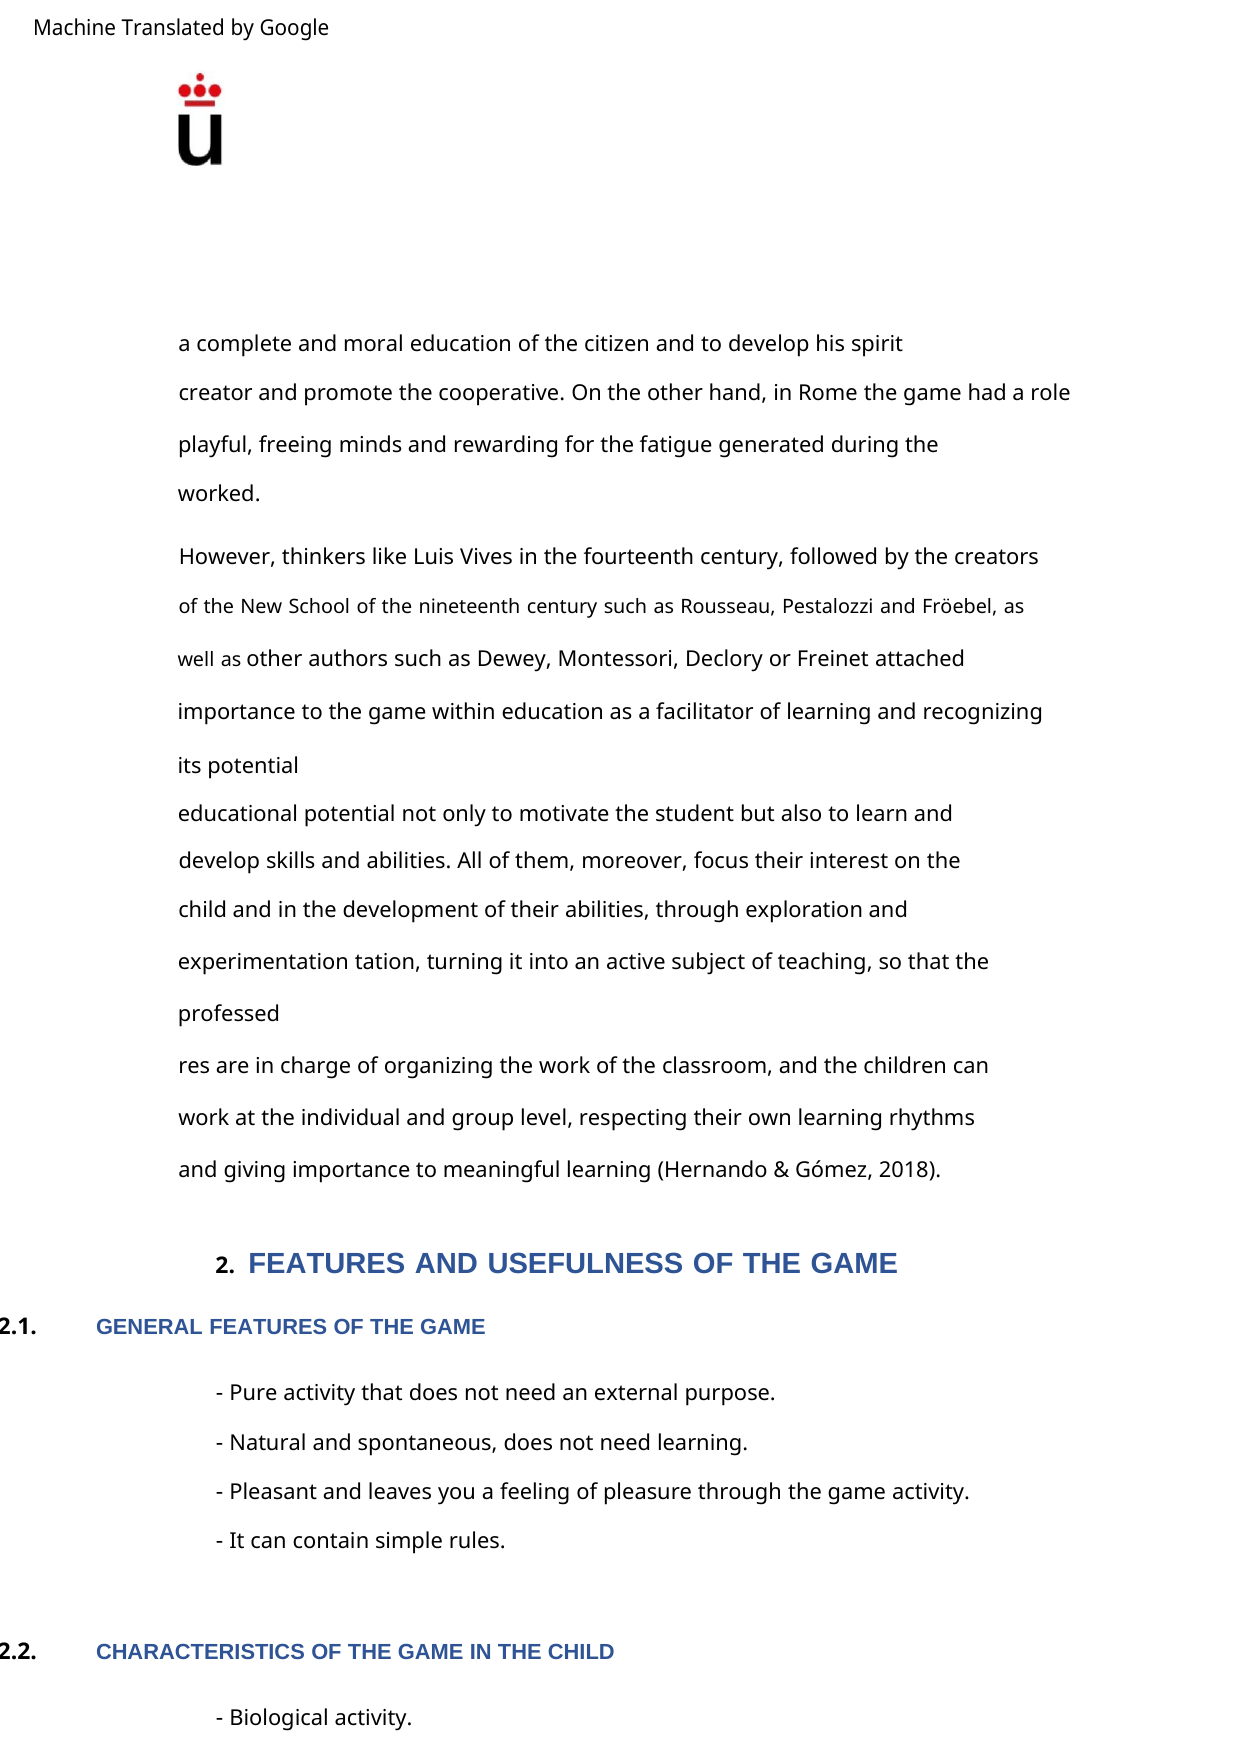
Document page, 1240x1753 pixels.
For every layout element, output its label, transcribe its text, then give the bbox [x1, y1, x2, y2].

text educational potential not only to motivate the student but also to learn and [178, 803, 1162, 826]
text However, thinkers like Luis Vives in the fourteenth century, followed by the creators [178, 541, 1162, 571]
list CHARACTERISTICS OF THE GAME IN THE CHILD [0, 1634, 1162, 1666]
list Pure activity that does not need an external purpose. [216, 1376, 1162, 1407]
list Pleasant and leaves you a feeling of pleasure through the game activity. [216, 1475, 1162, 1506]
list FEATURES AND USEFULNESS OF THE GAME [215, 1247, 1162, 1281]
list Biological activity. [216, 1701, 1162, 1732]
text res are in charge of organizing the work of the classroom, and the children can work at the individual and group level, respecting their own learning rhythms and giving importance to meaningful learning (Hernando & Gómez, 2018). [178, 1050, 1006, 1184]
text of the New School of the nineteenth century such as Rousseau, Pestalozzi and Fröebel, as well as other authors such as Dewey, Montessori, Declory or Freinet attached importance to the game within education as a facilitator of learning and recognizing its potential [177, 592, 1067, 779]
text child and in the development of their abilities, through exploration and experimentation tation, turning it into an active subject of teaching, so that the professed [178, 894, 1067, 1028]
text creator and promote the cooperative. On the other hand, in Rome the game had a role playful, freeing minds and rewarding for the fatigue generated during the [178, 377, 1073, 459]
list It can contain simple rules. [216, 1524, 1162, 1555]
list GENERAL FEATURES OF THE GAME [0, 1310, 1162, 1341]
text develop skills and abilities. All of them, moreover, focus their interest on the [178, 845, 1162, 875]
text a complete and moral education of the citizen and to develop his spirit [178, 328, 1162, 358]
list Natural and spontaneous, does not need learning. [216, 1426, 1162, 1457]
text worked. [178, 481, 1162, 506]
